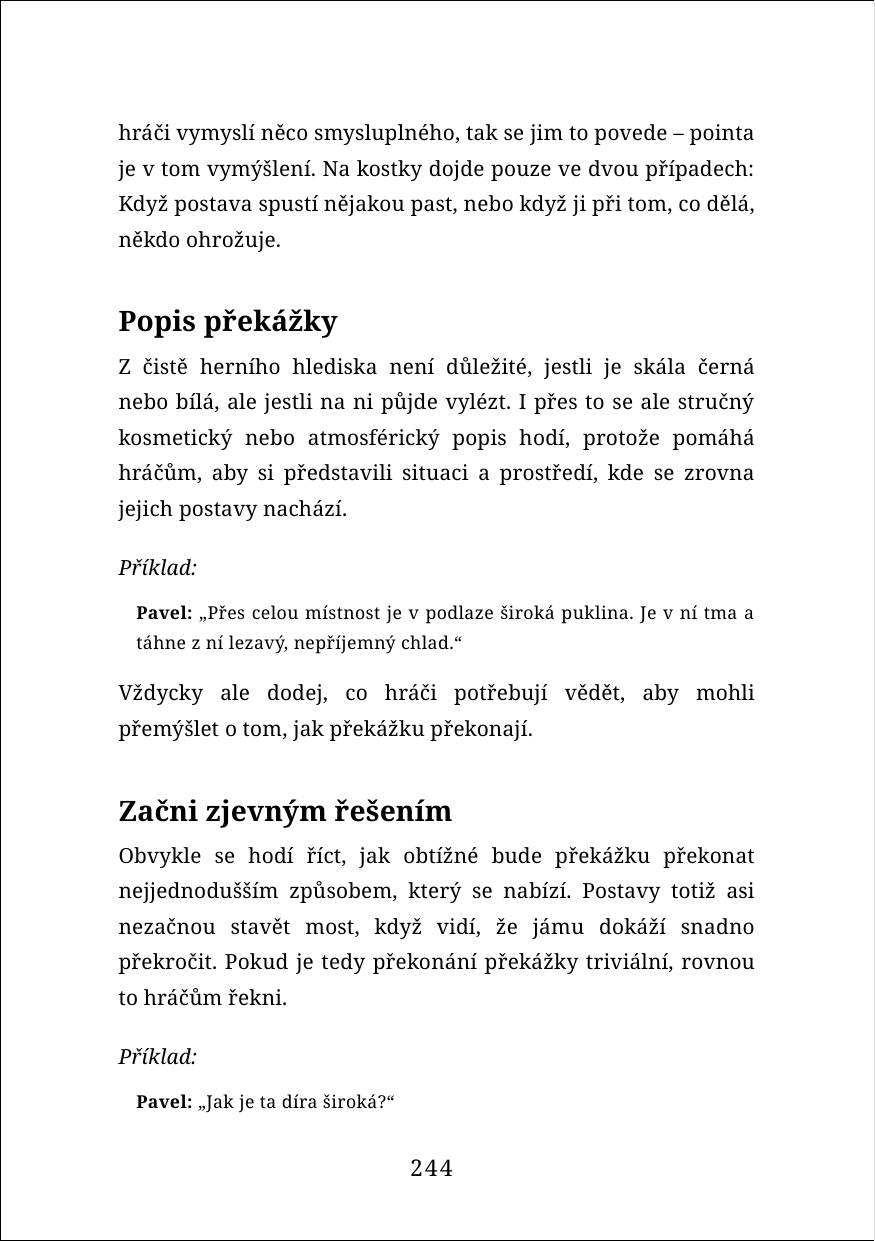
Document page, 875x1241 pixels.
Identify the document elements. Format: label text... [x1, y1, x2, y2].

text Pavel: „Jak je ta díra široká?“ [136, 1089, 756, 1114]
text Pavel: „Přes celou místnost je v podlaze široká puklina. Je v ní tma a táhne z ní lezavý, nepříjemný chlad.“ [136, 600, 756, 655]
text Obvykle se hodí říct, jak obtížné bude překážku překonat nejjednodušším způsobem, který se nabízí. Postavy totiž asi nezačnou stavět most, když vidí, že jámu dokáží snadno překročit. Pokud je tedy překonání překážky triviální, rovnou to hráčům řekni. [118, 841, 756, 1011]
text Příklad: [118, 553, 756, 581]
subtitle Začni zjevným řešením [118, 791, 756, 829]
text Příklad: [118, 1042, 756, 1071]
subtitle Popis překážky [118, 302, 756, 340]
text Z čistě herního hlediska není důležité, jestli je skála černá nebo bílá, ale jestli na ni půjde vylézt. I přes to se ale stručný kosmetický nebo atmosférický popis hodí, protože pomáhá hráčům, aby si představili situaci a prostředí, kde se zrovna jejich postavy nachází. [118, 352, 756, 522]
text hráči vymyslí něco smysluplného, tak se jim to povede – pointa je v tom vymýšlení. Na kostky dojde pouze ve dvou případech: Když postava spustí nějakou past, nebo když ji při tom, co dělá, někdo ohrožuje. [118, 118, 756, 253]
text Vždycky ale dodej, co hráči potřebují vědět, aby mohli přemýšlet o tom, jak překážku překonají. [118, 678, 756, 742]
